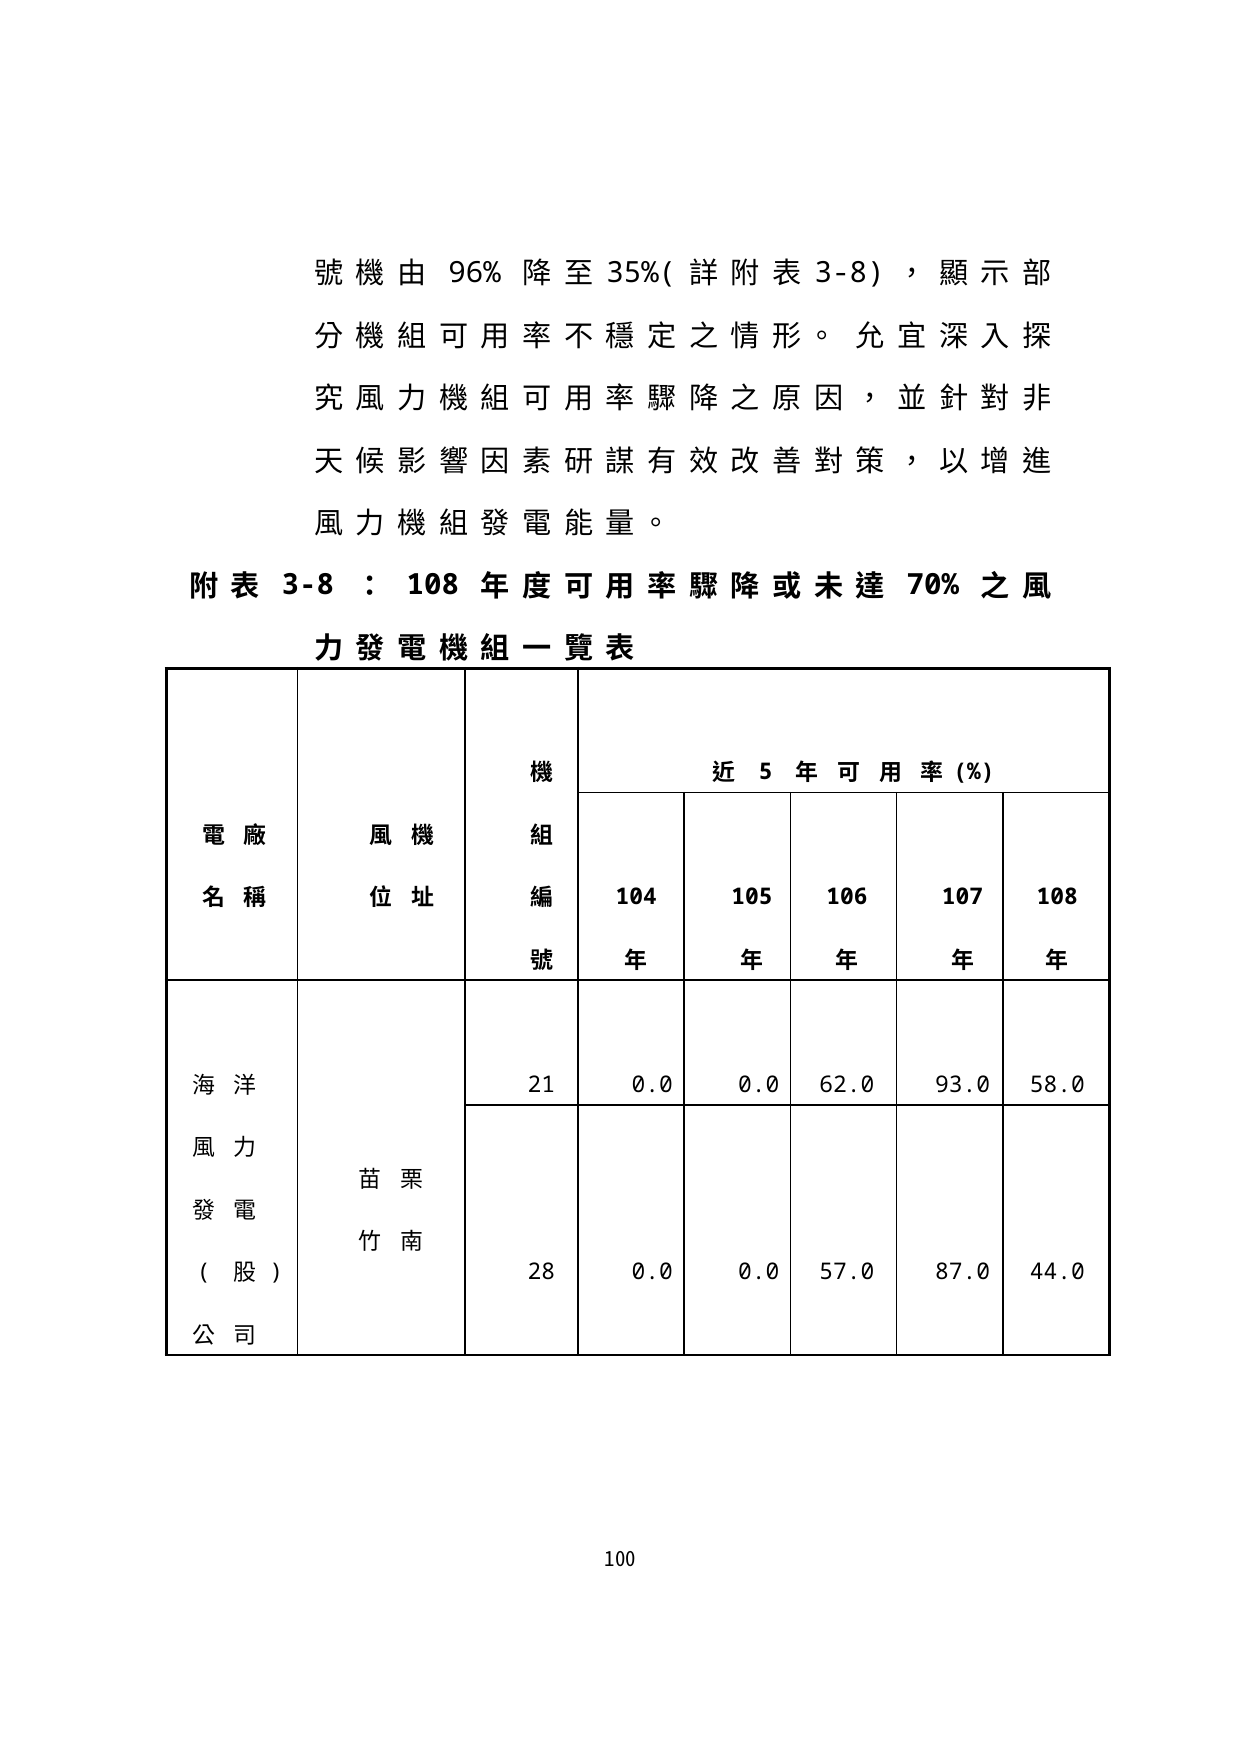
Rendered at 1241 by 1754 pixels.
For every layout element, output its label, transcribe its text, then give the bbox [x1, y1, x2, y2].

table_cell 105年 [685, 793, 790, 979]
table_header 機組 編號 [466, 670, 577, 979]
table_cell 21 [466, 981, 577, 1104]
table_header 電廠名稱 [168, 670, 297, 979]
table_cell 93.0 [897, 981, 1002, 1104]
table_cell 苗栗竹南 [298, 981, 464, 1354]
table_cell 28 [466, 1106, 577, 1354]
table_cell 106年 [791, 793, 896, 979]
table_cell 0.0 [579, 1106, 683, 1354]
table_cell 107年 [897, 793, 1002, 979]
table_cell 108年 [1004, 793, 1108, 979]
table_cell 87.0 [897, 1106, 1002, 1354]
table_cell 104年 [579, 793, 683, 979]
table_cell 0.0 [685, 1106, 790, 1354]
table_cell 44.0 [1004, 1106, 1108, 1354]
text 附表3-8：108年度可用率驟降或未達70%之風力發電機組一覽表 [155, 542, 1058, 667]
table_header 風機位址 [298, 670, 464, 979]
text 號機由96%降至35%(詳附表3-8)，顯示部分機組可用率不穩定之情形。允宜深入探究風力機組可用率驟降之原因，並針對非天候影響因素研謀有效改善對策，以增進風力機組發電能量。 [271, 229, 1058, 542]
table_cell 0.0 [579, 981, 683, 1104]
table_cell 57.0 [791, 1106, 896, 1354]
table_cell 58.0 [1004, 981, 1108, 1104]
table_cell 0.0 [685, 981, 790, 1104]
table_cell 62.0 [791, 981, 896, 1104]
table_cell 海洋風力發電(股)公司 [168, 981, 297, 1354]
table_header 近5年可用率(%) [579, 670, 1108, 792]
